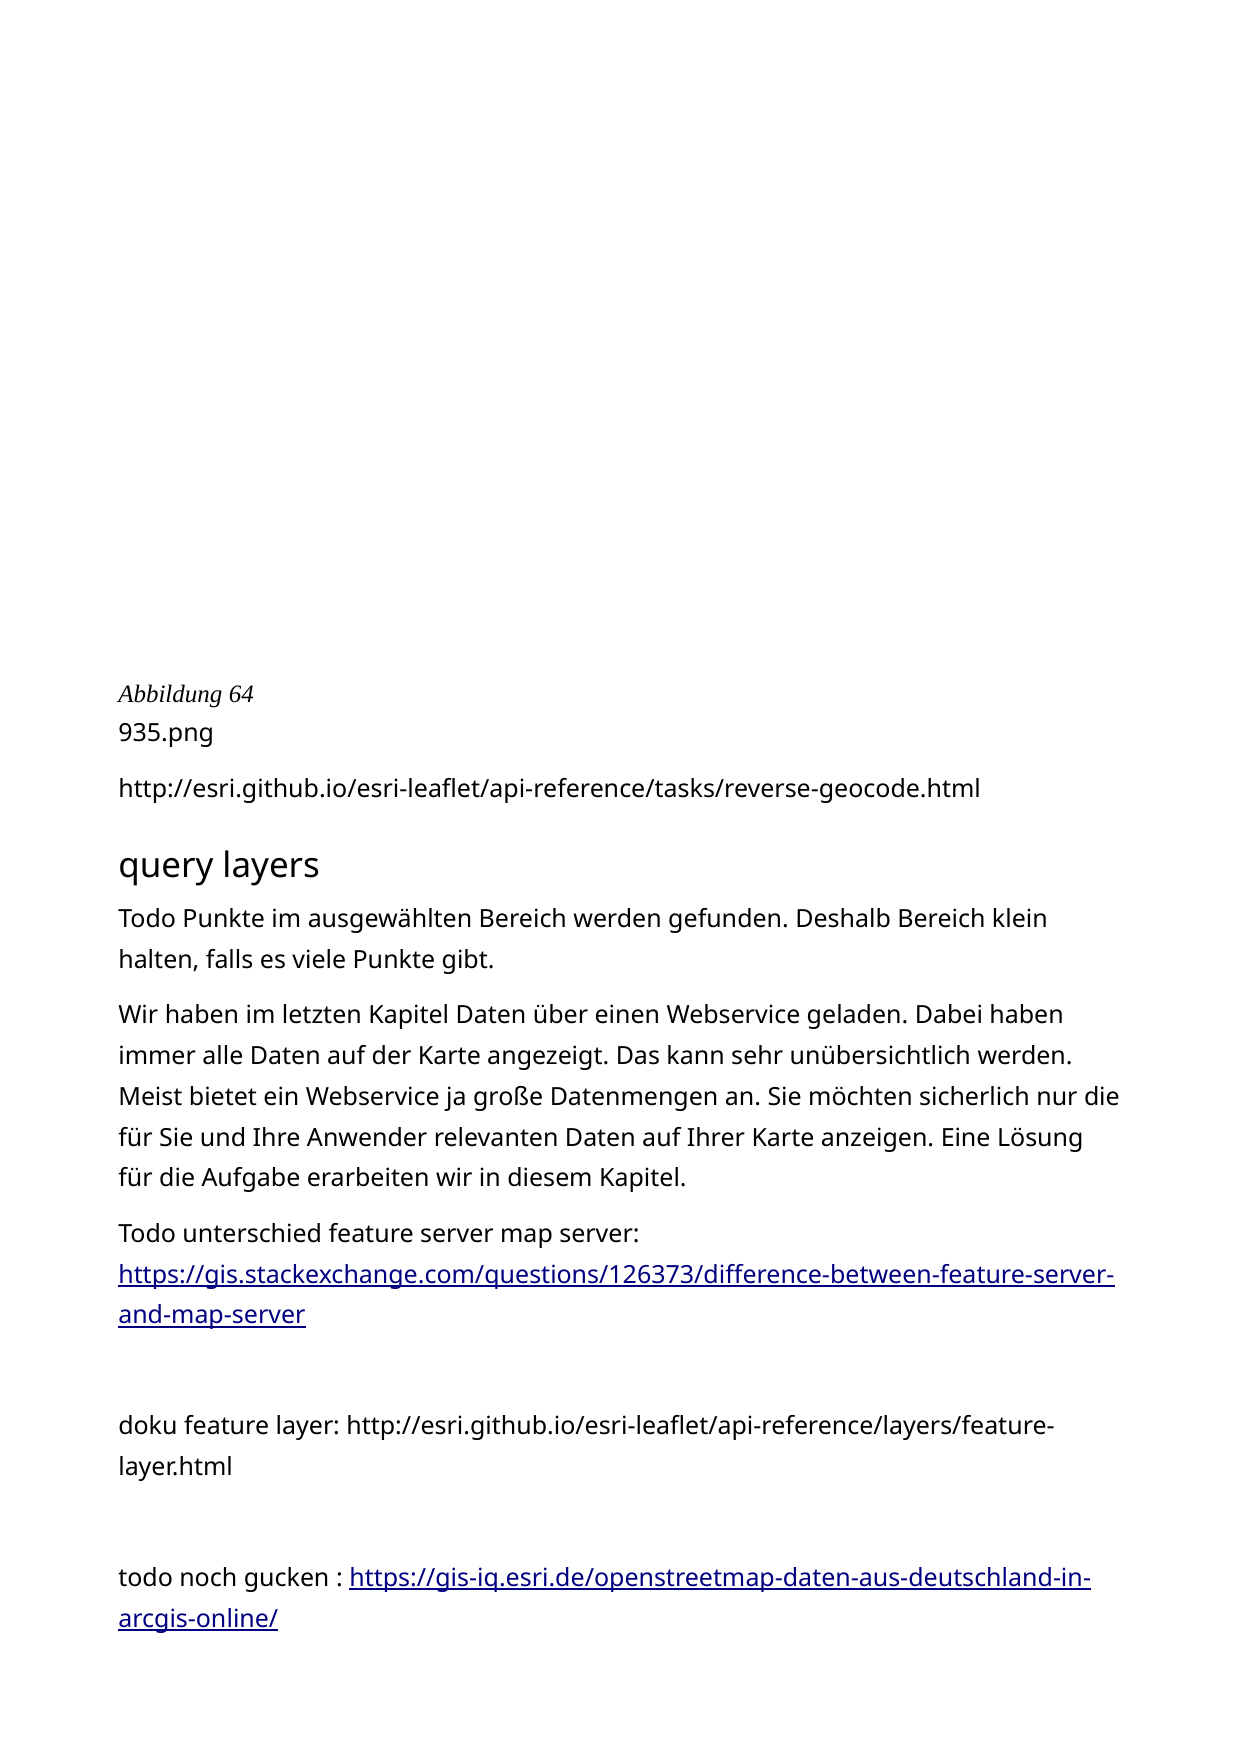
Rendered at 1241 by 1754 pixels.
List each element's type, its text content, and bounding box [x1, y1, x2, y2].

text Wir haben im letzten Kapitel Daten über einen Webservice geladen. Dabei haben immer alle Daten auf der Karte angezeigt. Das kann sehr unübersichtlich werden. Meist bietet ein Webservice ja große Datenmengen an. Sie möchten sicherlich nur die für Sie und Ihre Anwender relevanten Daten auf Ihrer Karte anzeigen. Eine Lösung für die Aufgabe erarbeiten wir in diesem Kapitel. [118, 997, 1122, 1194]
text http://esri.github.io/esri-leaflet/api-reference/tasks/reverse-geocode.html [118, 770, 1122, 804]
subtitle query layers [118, 840, 1122, 888]
text doku feature layer: http://esri.github.io/esri-leaflet/api-reference/layers/feature-layer.html [118, 1408, 1122, 1483]
text Todo Punkte im ausgewählten Bereich werden gefunden. Deshalb Bereich klein halten, falls es viele Punkte gibt. [118, 900, 1122, 975]
text 935.png [118, 708, 1122, 749]
text [118, 118, 1122, 131]
text todo noch gucken : https://gis-iq.esri.de/openstreetmap-daten-aus-deutschland-in-arcgis-online/ [118, 1559, 1122, 1634]
text Abbildung 64 [118, 131, 1122, 708]
text Todo unterschied feature server map server: https://gis.stackexchange.com/questions/126373/difference-between-feature-server-and-map-server [118, 1215, 1122, 1331]
